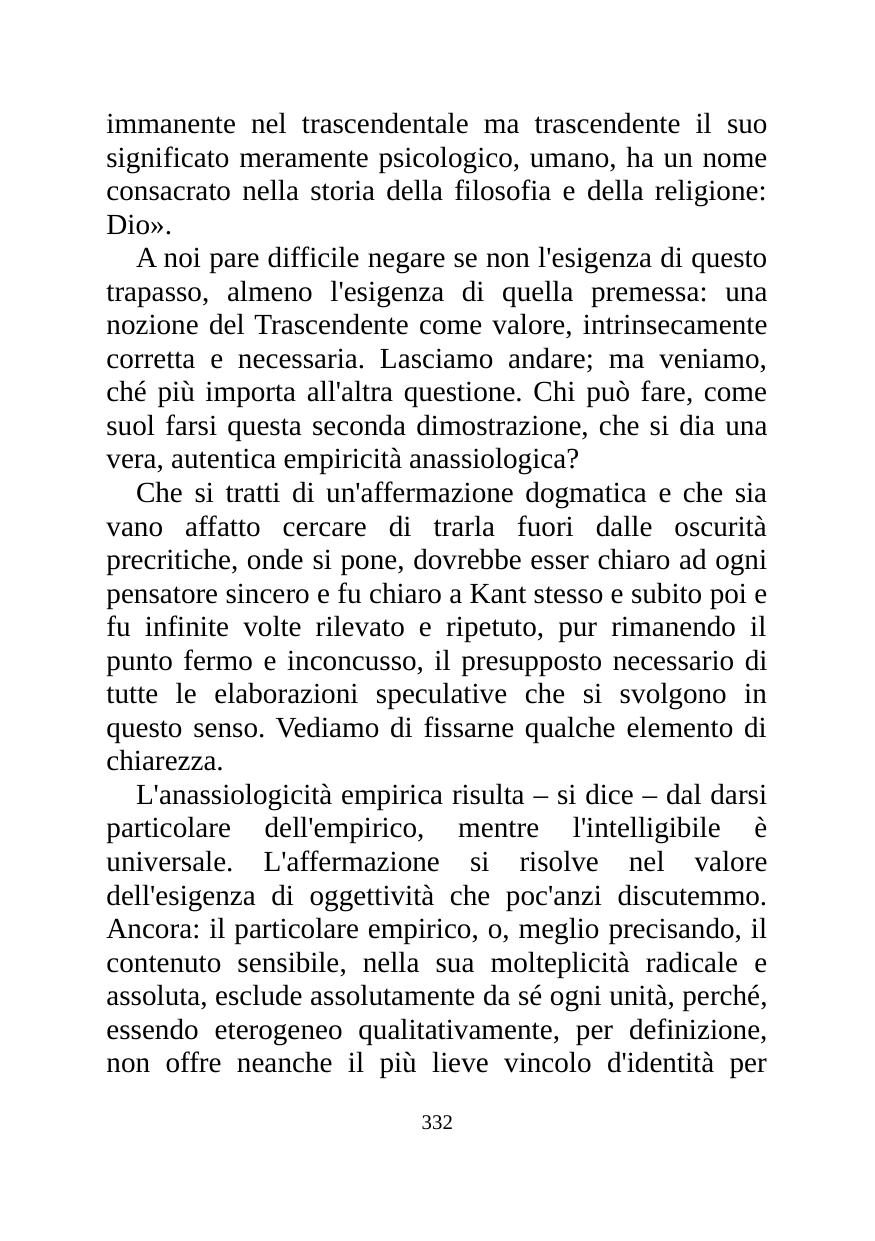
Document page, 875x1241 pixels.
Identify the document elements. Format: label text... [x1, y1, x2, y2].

text Che si tratti di un'affermazione dogmatica e che sia vano affatto cercare di trarla fuori dalle oscurità precritiche, onde si pone, dovrebbe esser chiaro ad ogni pensatore sincero e fu chiaro a Kant stesso e subito poi e fu infinite volte rilevato e ripetuto, pur rimanendo il punto fermo e inconcusso, il presupposto necessario di tutte le elaborazioni speculative che si svolgono in questo senso. Vediamo di fissarne qualche elemento di chiarezza. [106, 475, 768, 777]
text immanente nel trascendentale ma trascendente il suo significato meramente psicologico, umano, ha un nome consacrato nella storia della filosofia e della religione: Dio». [106, 106, 768, 240]
text L'anassiologicità empirica risulta – si dice – dal darsi particolare dell'empirico, mentre l'intelligibile è universale. L'affermazione si risolve nel valore dell'esigenza di oggettività che poc'anzi discutemmo. Ancora: il particolare empirico, o, meglio precisando, il contenuto sensibile, nella sua molteplicità radicale e assoluta, esclude assolutamente da sé ogni unità, perché, essendo eterogeneo qualitativamente, per definizione, non offre neanche il più lieve vincolo d'identità per [106, 777, 768, 1079]
text A noi pare difficile negare se non l'esigenza di questo trapasso, almeno l'esigenza di quella premessa: una nozione del Trascendente come valore, intrinsecamente corretta e necessaria. Lasciamo andare; ma veniamo, ché più importa all'altra questione. Chi può fare, come suol farsi questa seconda dimostrazione, che si dia una vera, autentica empiricità anassiologica? [106, 240, 768, 475]
